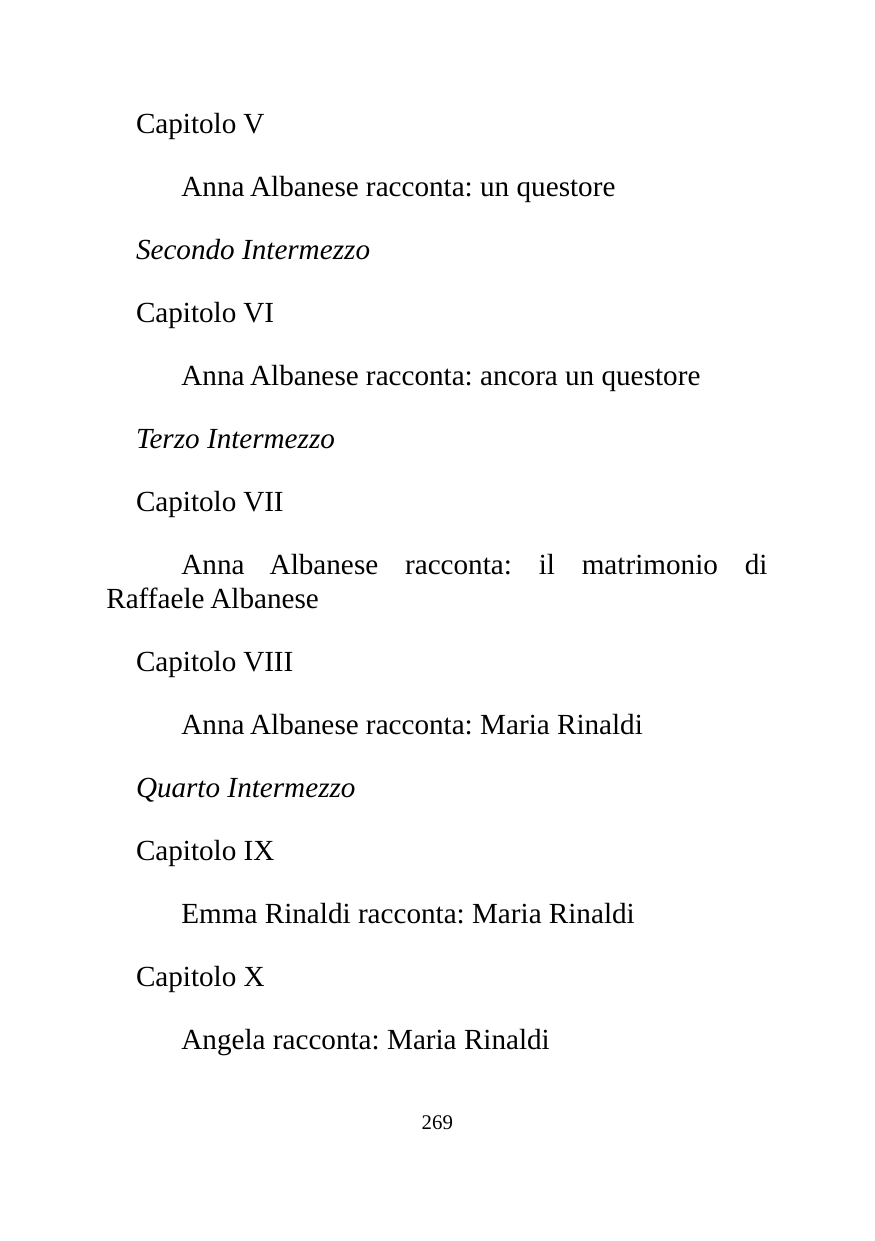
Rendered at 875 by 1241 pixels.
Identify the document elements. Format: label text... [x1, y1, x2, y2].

text Quarto Intermezzo [106, 770, 768, 803]
text Anna Albanese racconta: ancora un questore [106, 358, 768, 392]
text Capitolo VI [106, 295, 768, 329]
text Capitolo VIII [106, 644, 768, 677]
text Capitolo VII [106, 484, 768, 518]
text Capitolo X [106, 959, 768, 993]
text Angela racconta: Maria Rinaldi [106, 1022, 768, 1056]
text Terzo Intermezzo [106, 421, 768, 455]
text Anna Albanese racconta: il matrimonio di Raffaele Albanese [106, 547, 768, 614]
text Capitolo IX [106, 833, 768, 867]
text Emma Rinaldi racconta: Maria Rinaldi [106, 896, 768, 929]
text Anna Albanese racconta: un questore [106, 169, 768, 203]
text Anna Albanese racconta: Maria Rinaldi [106, 707, 768, 741]
text Capitolo V [106, 106, 768, 140]
text Secondo Intermezzo [106, 232, 768, 266]
